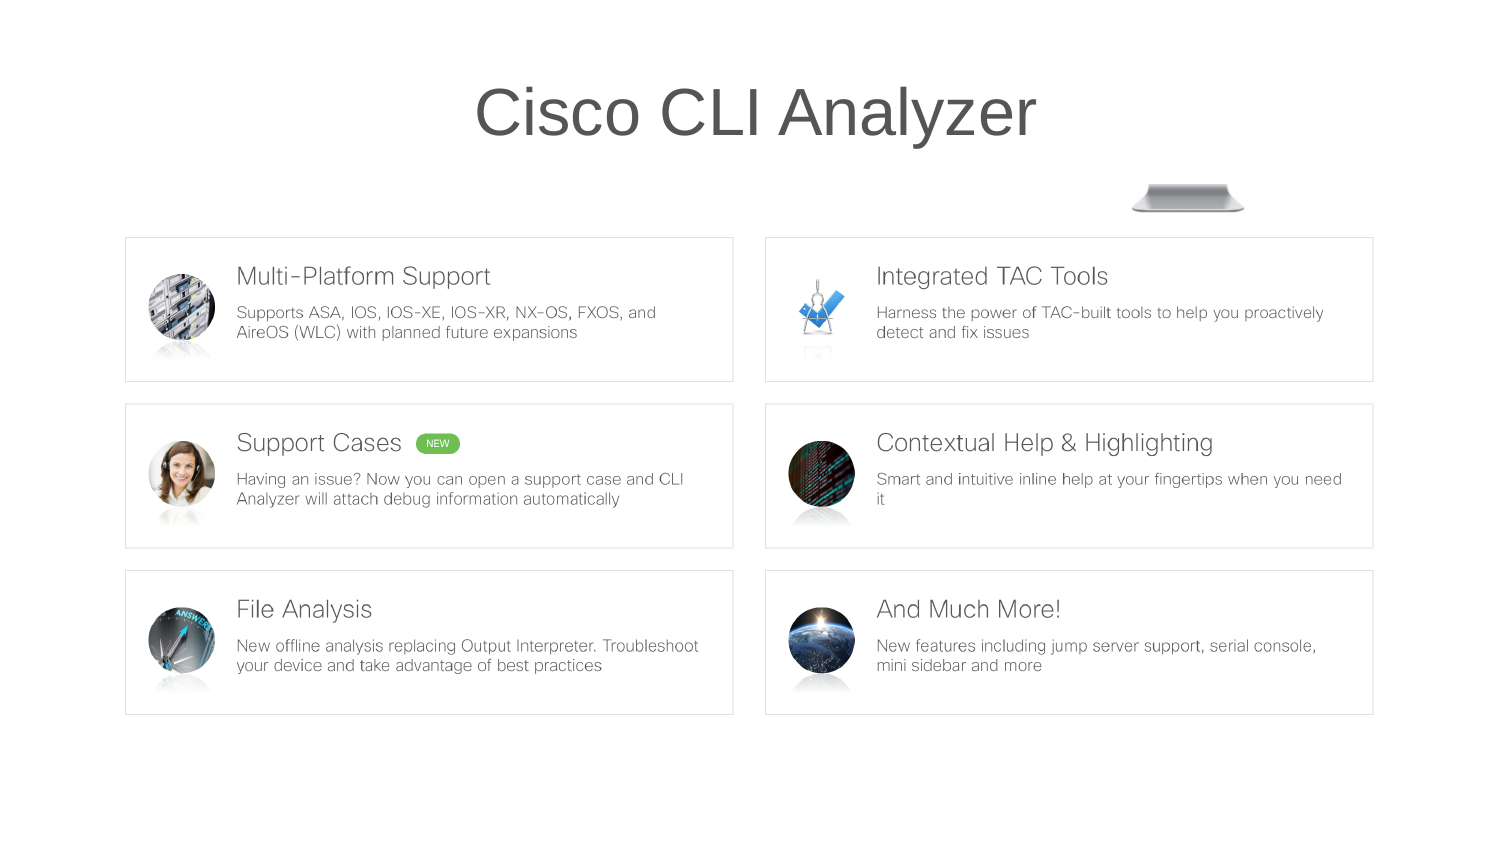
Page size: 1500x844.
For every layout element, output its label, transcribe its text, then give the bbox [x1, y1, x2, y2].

title Cisco CLI Analyzer [71, 55, 1441, 177]
picture [108, 184, 1392, 756]
